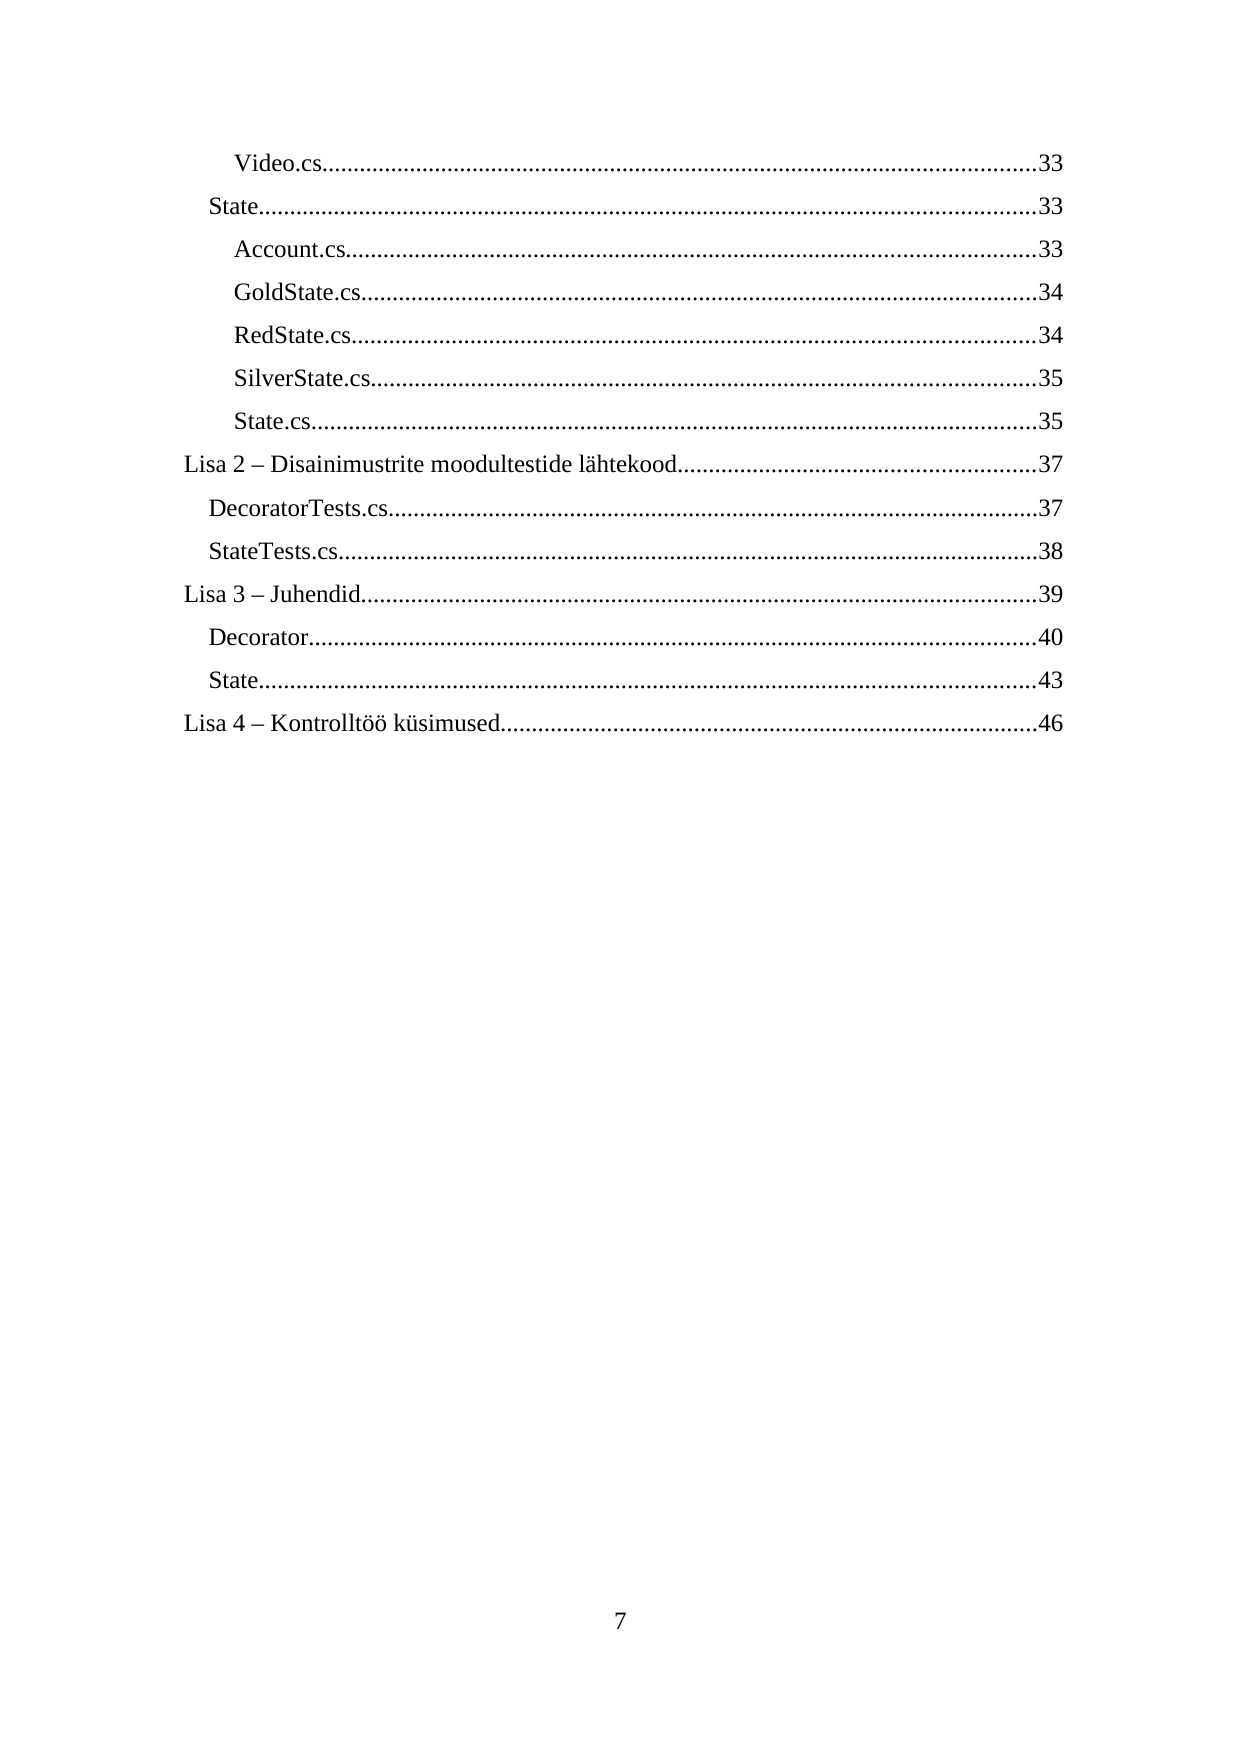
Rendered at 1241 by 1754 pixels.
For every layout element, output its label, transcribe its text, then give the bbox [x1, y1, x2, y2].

text Lisa 2 – Disainimustrite moodultestide lähtekood 37 [177, 449, 1063, 478]
text State 43 [202, 665, 1063, 694]
text Account.cs 33 [227, 234, 1063, 263]
text State.cs 35 [227, 406, 1063, 435]
text RedState.cs 34 [227, 320, 1063, 349]
text StateTests.cs 38 [202, 536, 1063, 564]
text Video.cs 33 [227, 148, 1063, 176]
text Decorator 40 [202, 622, 1063, 651]
text GoldState.cs 34 [227, 277, 1063, 306]
text Lisa 4 – Kontrolltöö küsimused 46 [177, 708, 1063, 737]
text DecoratorTests.cs 37 [202, 493, 1063, 521]
text Lisa 3 – Juhendid 39 [177, 579, 1063, 608]
text SilverState.cs 35 [227, 363, 1063, 392]
text State 33 [202, 191, 1063, 219]
